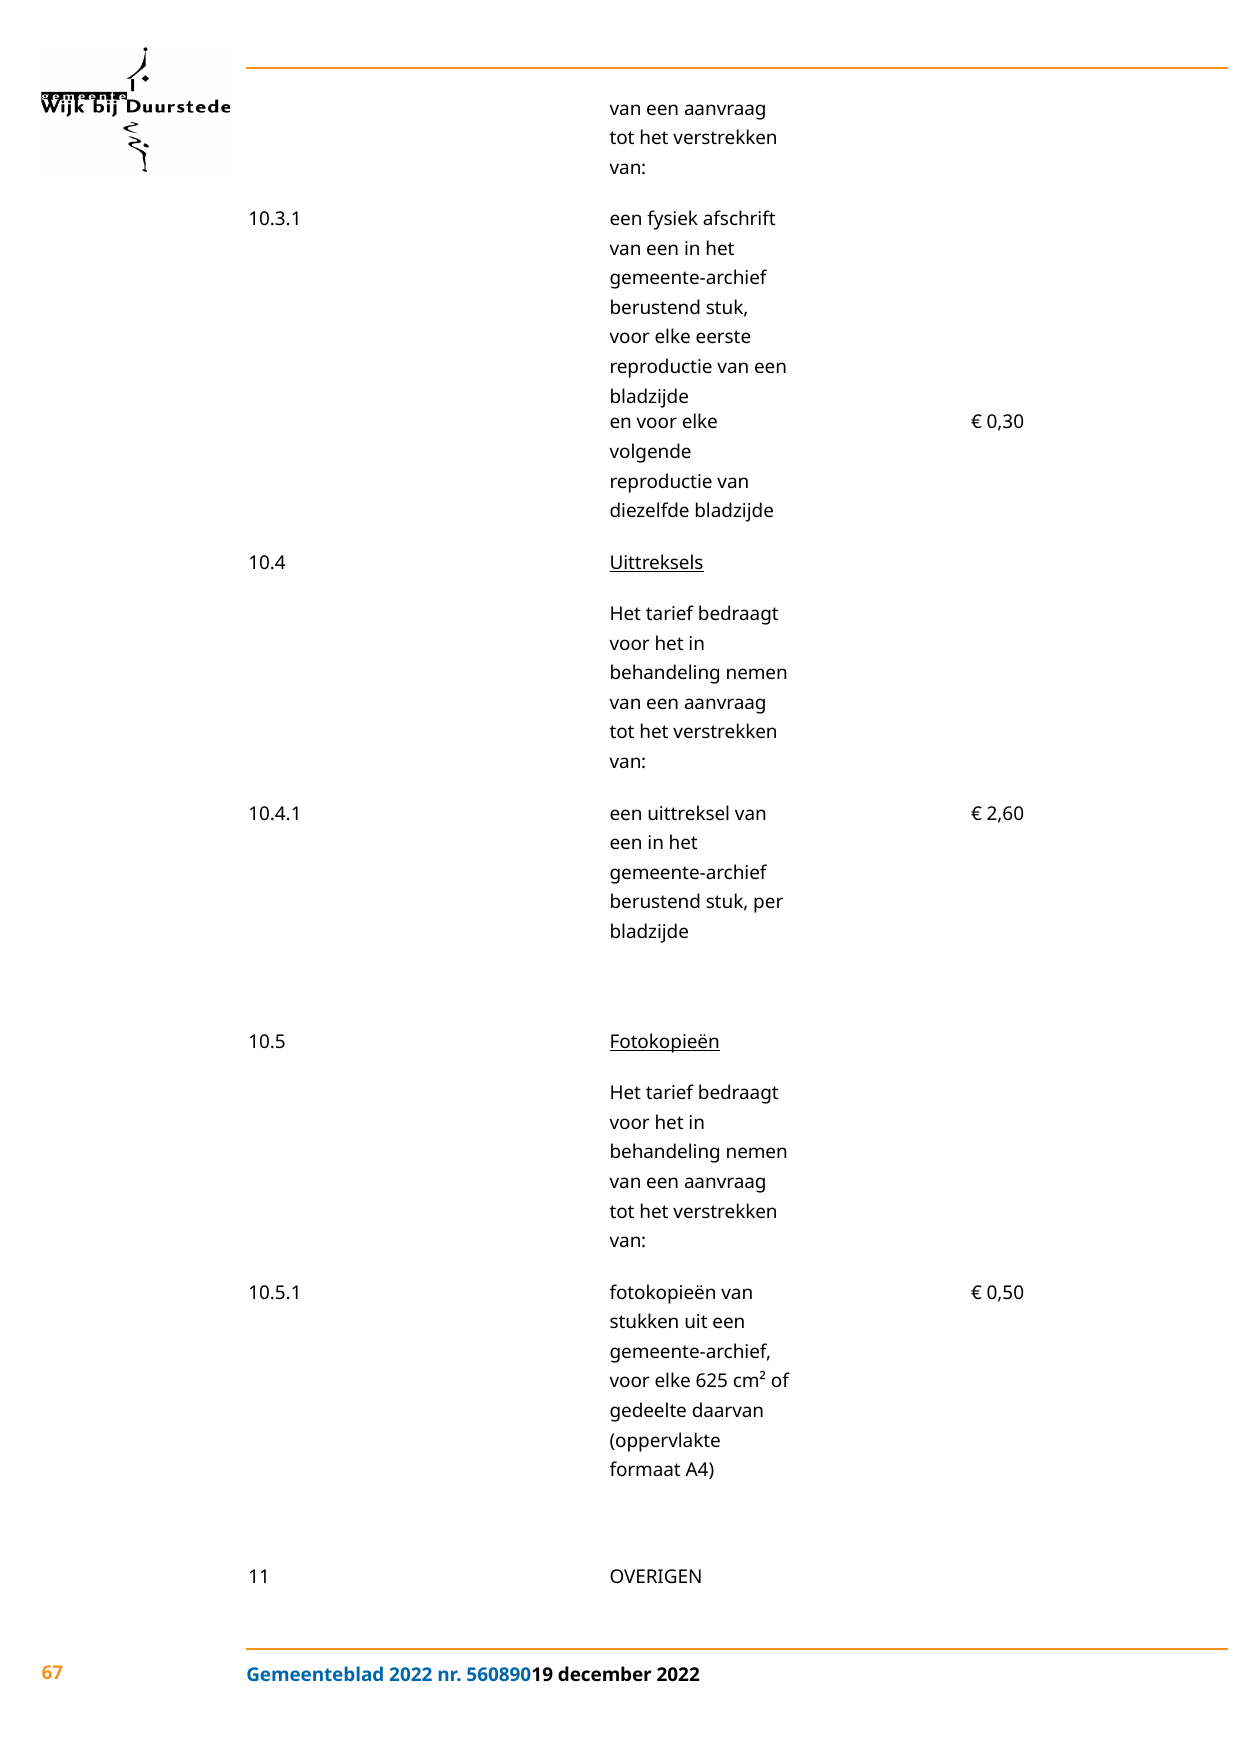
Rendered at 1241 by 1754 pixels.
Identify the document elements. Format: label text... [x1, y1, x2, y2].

table_cell fotokopieën van stukken uit een gemeente-archief, voor elke 625 cm² of gedeelte daarvan (oppervlakte formaat A4) [609, 1279, 790, 1482]
table_cell 10.4.1 [248, 800, 429, 944]
table_cell [248, 180, 429, 205]
table_cell [248, 523, 429, 549]
table_cell [429, 1538, 609, 1563]
table_cell [429, 1279, 609, 1482]
table_cell [971, 523, 1152, 549]
table_cell [790, 95, 971, 180]
table_cell [609, 1253, 790, 1279]
table_cell [971, 1482, 1152, 1537]
table_cell [609, 1054, 790, 1079]
table_cell 10.5 [248, 1028, 429, 1054]
table_cell [609, 1538, 790, 1563]
table_cell [609, 523, 790, 549]
table_cell [429, 409, 609, 523]
table_cell [248, 95, 429, 180]
table_cell [790, 1028, 971, 1054]
table_cell [971, 600, 1152, 774]
table_cell [429, 1054, 609, 1079]
table_cell een uittreksel van een in het gemeente-archief berustend stuk, per bladzijde [609, 800, 790, 944]
table_cell 10.3.1 [248, 205, 429, 409]
table_cell [429, 944, 609, 969]
table_cell [609, 575, 790, 600]
table_cell [248, 600, 429, 774]
table_cell Het tarief bedraagt voor het in behandeling nemen van een aanvraag tot het verstrekken van: [609, 1080, 790, 1253]
table_cell [790, 180, 971, 205]
table_cell [790, 1253, 971, 1279]
table_cell [971, 1538, 1152, 1563]
table_header [248, 1003, 429, 1028]
table_cell € 0,30 [971, 409, 1152, 523]
table_cell [429, 1563, 609, 1589]
table_header [429, 1003, 609, 1028]
table_cell [790, 1563, 971, 1589]
table_cell [790, 1054, 971, 1079]
table_cell een fysiek afschrift van een in het gemeente-archief berustend stuk, voor elke eerste reproductie van een bladzijde [609, 205, 790, 409]
table_cell [429, 1080, 609, 1253]
table_cell [248, 944, 429, 969]
table_cell [609, 774, 790, 800]
table_cell [248, 1538, 429, 1563]
table_cell [609, 1482, 790, 1537]
table_cell € 0,50 [971, 1279, 1152, 1482]
table_cell [790, 774, 971, 800]
table_cell [429, 95, 609, 180]
table_cell [248, 1482, 429, 1537]
table_cell [971, 1253, 1152, 1279]
table_cell OVERIGEN [609, 1563, 790, 1589]
table_cell [790, 549, 971, 574]
table_cell [971, 180, 1152, 205]
table_cell [429, 1028, 609, 1054]
table_header [971, 1003, 1152, 1028]
table_cell Fotokopieën [609, 1028, 790, 1054]
table_cell van een aanvraag tot het verstrekken van: [609, 95, 790, 180]
table_cell [971, 1563, 1152, 1589]
table_cell [429, 205, 609, 409]
table_cell [248, 1253, 429, 1279]
table_cell [971, 1080, 1152, 1253]
table_cell [790, 944, 971, 969]
table_cell 10.4 [248, 549, 429, 574]
table_cell [609, 944, 790, 969]
table_cell [429, 1253, 609, 1279]
table_cell Het tarief bedraagt voor het in behandeling nemen van een aanvraag tot het verstrekken van: [609, 600, 790, 774]
table_cell [248, 409, 429, 523]
table_cell [790, 800, 971, 944]
table_cell [971, 205, 1152, 409]
table_cell [429, 523, 609, 549]
table_cell [971, 95, 1152, 180]
table_cell [971, 549, 1152, 574]
table_cell [790, 1080, 971, 1253]
table_cell [248, 1054, 429, 1079]
table_cell [429, 800, 609, 944]
table_cell [790, 1482, 971, 1537]
table_cell [971, 944, 1152, 969]
table_cell [971, 575, 1152, 600]
table_cell [971, 774, 1152, 800]
table_cell [790, 409, 971, 523]
table_cell [790, 1279, 971, 1482]
table_cell [248, 774, 429, 800]
table_cell [429, 600, 609, 774]
table_cell [429, 575, 609, 600]
table_cell [971, 1028, 1152, 1054]
table_cell [248, 1080, 429, 1253]
table_cell [248, 575, 429, 600]
table_cell [429, 774, 609, 800]
table_cell [429, 1482, 609, 1537]
table_cell [429, 549, 609, 574]
table_cell 10.5.1 [248, 1279, 429, 1482]
table_cell en voor elke volgende reproductie van diezelfde bladzijde [609, 409, 790, 523]
table_cell [971, 1054, 1152, 1079]
table_cell € 2,60 [971, 800, 1152, 944]
table_cell Uittreksels [609, 549, 790, 574]
table_header [790, 1003, 971, 1028]
table_cell [429, 180, 609, 205]
table_cell [609, 180, 790, 205]
picture [41, 47, 231, 172]
table_cell [790, 1538, 971, 1563]
table_header [609, 1003, 790, 1028]
table_cell [790, 600, 971, 774]
table_cell 11 [248, 1563, 429, 1589]
table_cell [790, 523, 971, 549]
table_cell [790, 205, 971, 409]
table_cell [790, 575, 971, 600]
